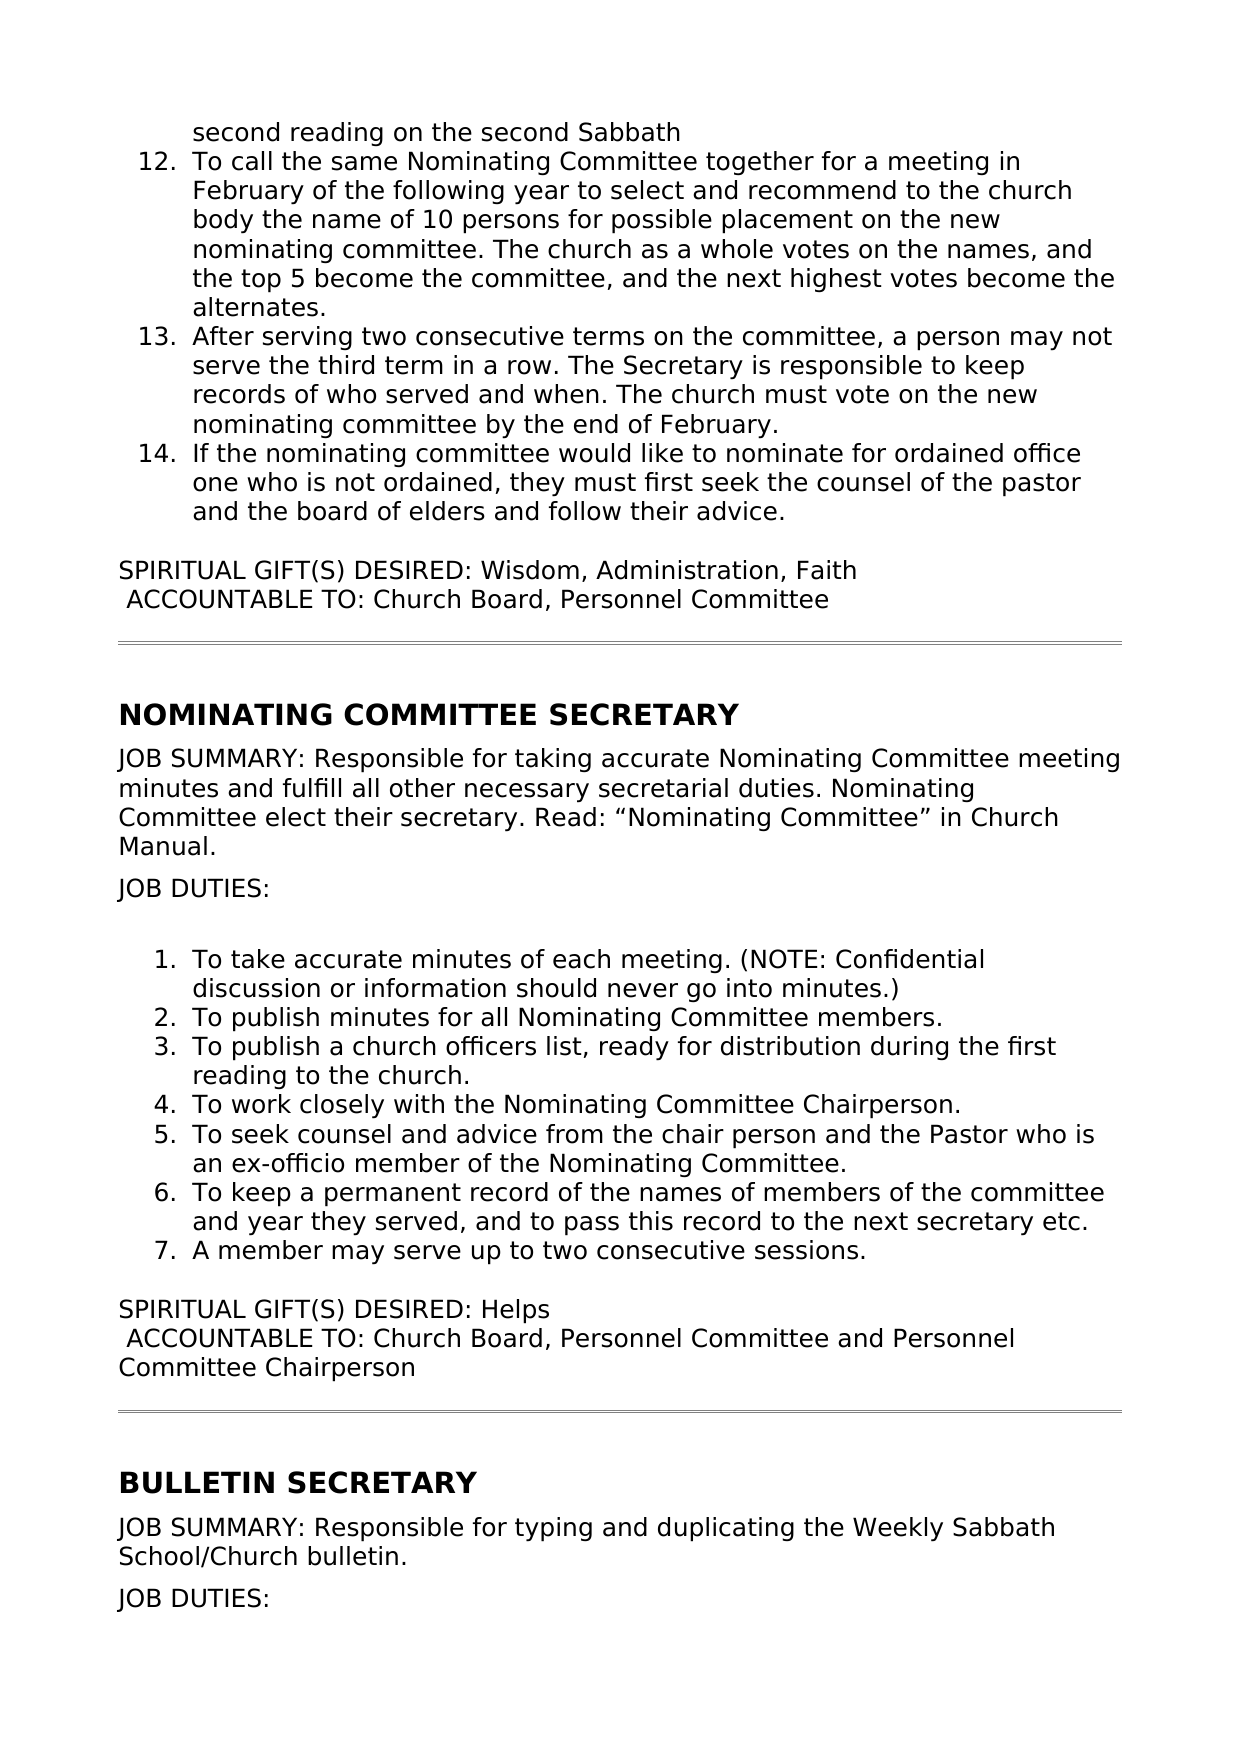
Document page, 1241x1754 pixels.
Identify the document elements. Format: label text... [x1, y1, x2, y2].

list second reading on the second Sabbath [177, 118, 1122, 147]
subtitle BULLETIN SECRETARY [118, 1467, 1122, 1501]
list To seek counsel and advice from the chair person and the Pastor who is an ex-officio member of the Nominating Committee. [177, 1120, 1122, 1178]
list After serving two consecutive terms on the committee, a person may not serve the third term in a row. The Secretary is responsible to keep records of who served and when. The church must vote on the new nominating committee by the end of February. [177, 322, 1122, 439]
subtitle NOMINATING COMMITTEE SECRETARY [118, 698, 1122, 732]
text JOB SUMMARY: Responsible for typing and duplicating the Weekly Sabbath School/Church bulletin. [118, 1513, 1122, 1571]
list A member may serve up to two consecutive sessions. [177, 1237, 1122, 1266]
text SPIRITUAL GIFT(S) DESIRED: Wisdom, Administration, Faith ACCOUNTABLE TO: Church Board, Personnel Committee [118, 556, 1122, 614]
text SPIRITUAL GIFT(S) DESIRED: Helps ACCOUNTABLE TO: Church Board, Personnel Committee and Personnel Committee Chairperson [118, 1295, 1122, 1383]
list To publish a church officers list, ready for distribution during the first reading to the church. [177, 1032, 1122, 1091]
list To publish minutes for all Nominating Committee members. [177, 1003, 1122, 1032]
list To keep a permanent record of the names of members of the committee and year they served, and to pass this record to the next secretary etc. [177, 1178, 1122, 1237]
list To take accurate minutes of each meeting. (NOTE: Confidential discussion or information should never go into minutes.) [177, 945, 1122, 1003]
list If the nominating committee would like to nominate for ordained office one who is not ordained, they must first seek the counsel of the pastor and the board of elders and follow their advice. [177, 439, 1122, 526]
list To work closely with the Nominating Committee Chairperson. [177, 1091, 1122, 1120]
text JOB SUMMARY: Responsible for taking accurate Nominating Committee meeting minutes and fulfill all other necessary secretarial duties. Nominating Committee elect their secretary. Read: “Nominating Committee” in Church Manual. [118, 744, 1122, 861]
list To call the same Nominating Committee together for a meeting in February of the following year to select and recommend to the church body the name of 10 persons for possible placement on the new nominating committee. The church as a whole votes on the names, and the top 5 become the committee, and the next highest votes become the alternates. [177, 147, 1122, 322]
text JOB DUTIES: [118, 874, 1122, 903]
text JOB DUTIES: [118, 1584, 1122, 1613]
